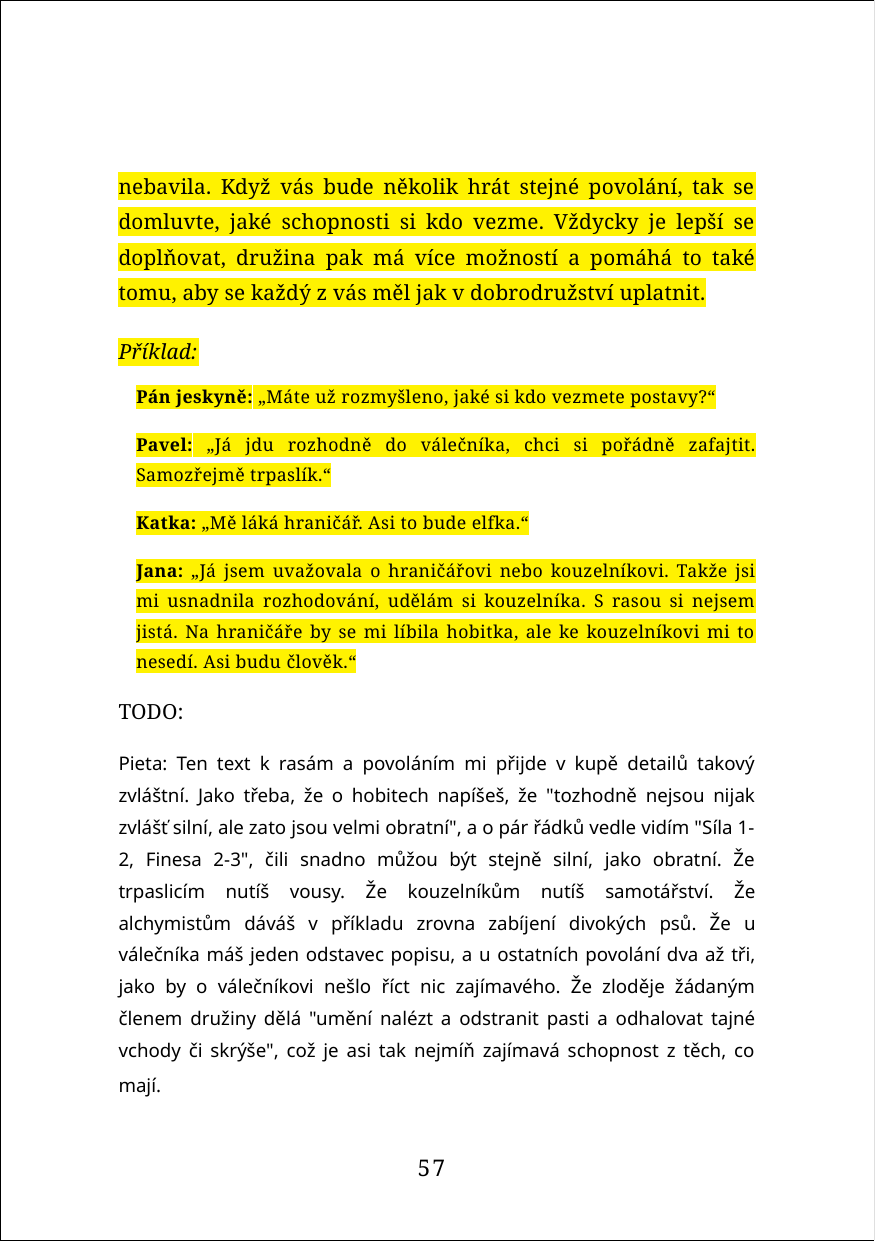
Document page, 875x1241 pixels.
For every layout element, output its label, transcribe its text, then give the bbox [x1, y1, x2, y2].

text Katka: „Mě láká hraničář. Asi to bude elfka.“ [136, 511, 756, 535]
text Příklad: [118, 337, 756, 366]
text nebavila. Když vás bude několik hrát stejné povolání, tak se domluvte, jaké schopnosti si kdo vezme. Vždycky je lepší se doplňovat, družina pak má více možností a pomáhá to také tomu, aby se každý z vás měl jak v dobrodružství uplatnit. [118, 172, 756, 307]
text Jana: „Já jsem uvažovala o hraničářovi nebo kouzelníkovi. Takže jsi mi usnadnila rozhodování, udělám si kouzelníka. S rasou si nejsem jistá. Na hraničáře by se mi líbila hobitka, ale ke kouzelníkovi mi to nesedí. Asi budu člověk.“ [136, 559, 756, 673]
text Pán jeskyně: „Máte už rozmyšleno, jaké si kdo vezmete postavy?“ [136, 385, 756, 409]
text Pavel: „Já jdu rozhodně do válečníka, chci si pořádně zafajtit. Samozřejmě trpaslík.“ [136, 433, 756, 487]
text TODO: [118, 697, 756, 726]
text Pieta: Ten text k rasám a povoláním mi přijde v kupě detailů takový zvláštní. Jako třeba, že o hobitech napíšeš, že "tozhodně nejsou nijak zvlášť silní, ale zato jsou velmi obratní", a o pár řádků vedle vidím "Síla 1-2, Finesa 2-3", čili snadno můžou být stejně silní, jako obratní. Že trpaslicím nutíš vousy. Že kouzelníkům nutíš samotářství. Že alchymistům dáváš v příkladu zrovna zabíjení divokých psů. Že u válečníka máš jeden odstavec popisu, a u ostatních povolání dva až tři, jako by o válečníkovi nešlo říct nic zajímavého. Že zloděje žádaným členem družiny dělá "umění nalézt a odstranit pasti a odhalovat tajné vchody či skrýše", což je asi tak nejmíň zajímavá schopnost z těch, co mají. [118, 751, 756, 1098]
